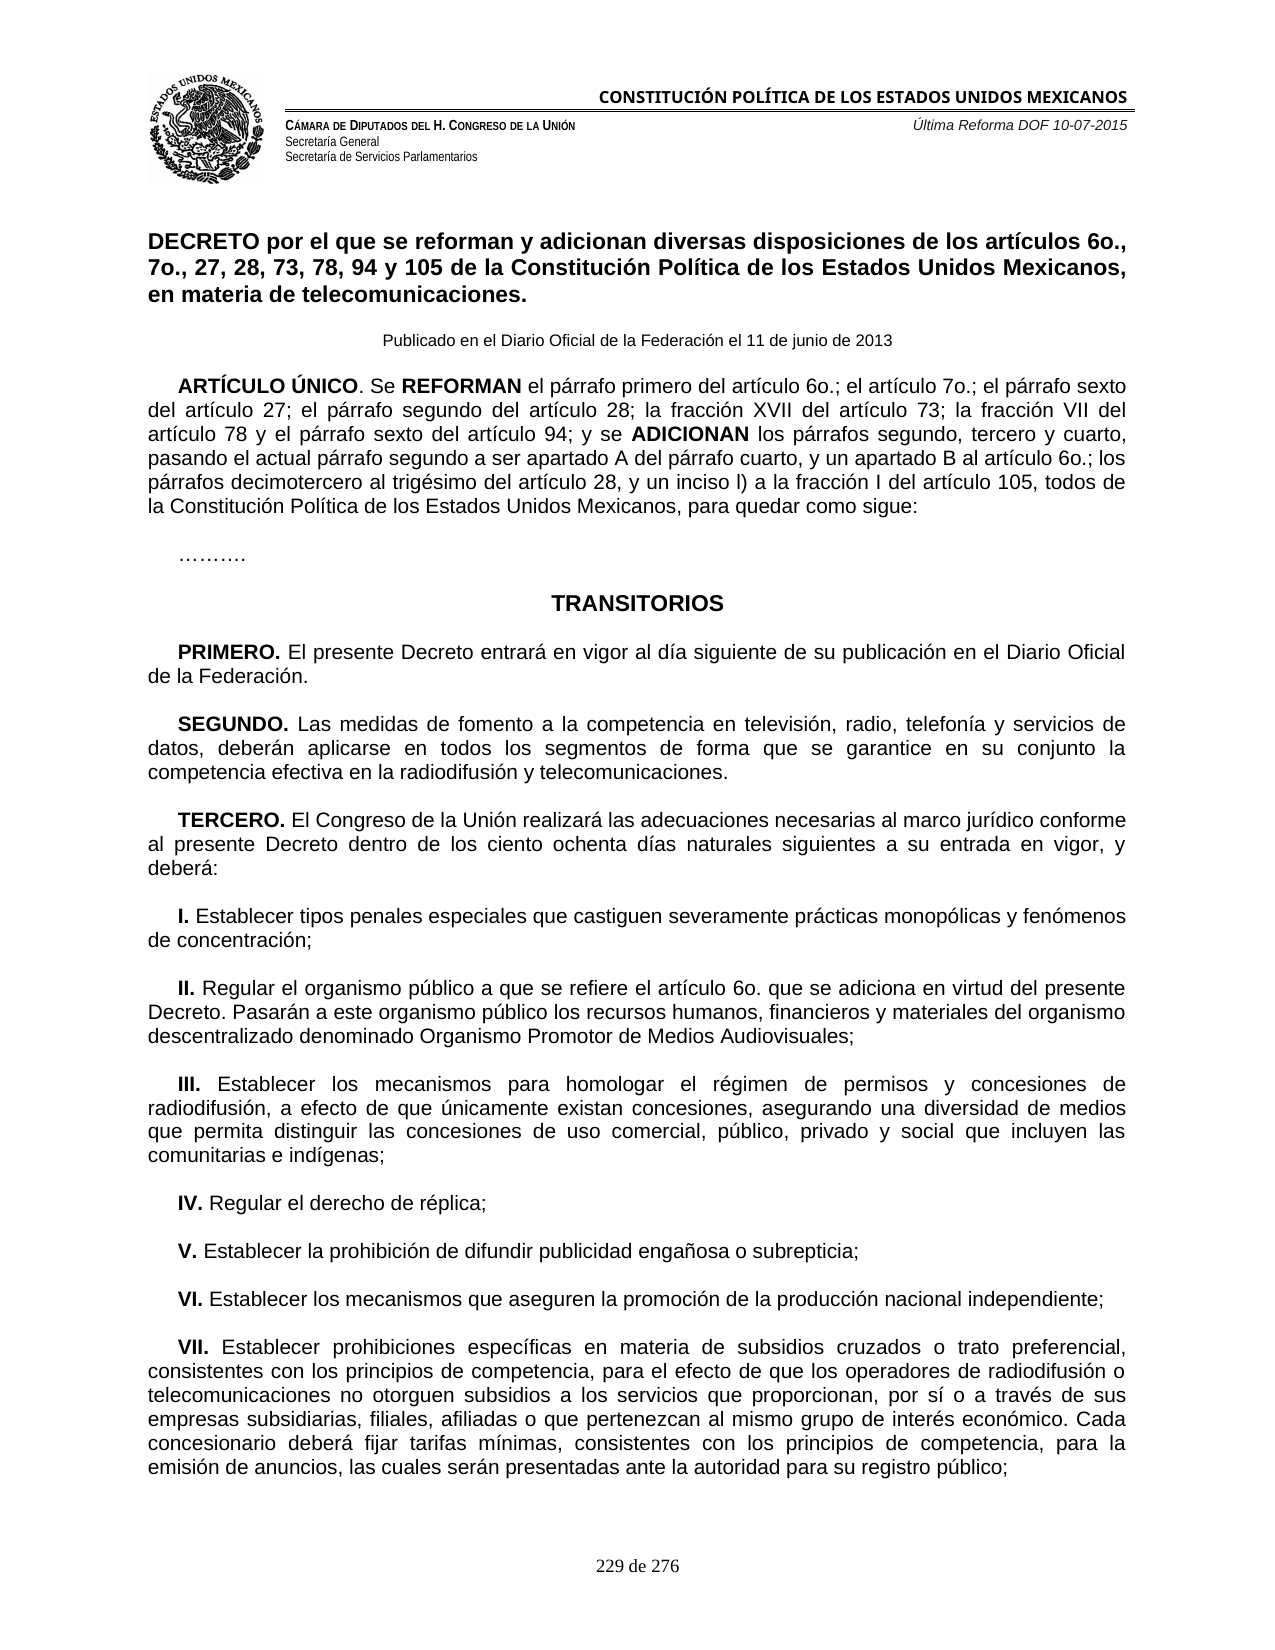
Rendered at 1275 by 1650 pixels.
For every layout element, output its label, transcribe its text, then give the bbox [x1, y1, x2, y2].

text Publicado en el Diario Oficial de la Federación el 11 de junio de 2013 [148, 331, 1127, 350]
text III. Establecer los mecanismos para homologar el régimen de permisos y concesiones de radiodifusión, a efecto de que únicamente existan concesiones, asegurando una diversidad de medios que permita distinguir las concesiones de uso comercial, público, privado y social que incluyen las comunitarias e indígenas; [148, 1071, 1127, 1167]
text I. Establecer tipos penales especiales que castiguen severamente prácticas monopólicas y fenómenos de concentración; [148, 904, 1127, 952]
text ARTÍCULO ÚNICO. Se REFORMAN el párrafo primero del artículo 6o.; el artículo 7o.; el párrafo sexto del artículo 27; el párrafo segundo del artículo 28; la fracción XVII del artículo 73; la fracción VII del artículo 78 y el párrafo sexto del artículo 94; y se ADICIONAN los párrafos segundo, tercero y cuarto, pasando el actual párrafo segundo a ser apartado A del párrafo cuarto, y un apartado B al artículo 6o.; los párrafos decimotercero al trigésimo del artículo 28, y un inciso l) a la fracción I del artículo 105, todos de la Constitución Política de los Estados Unidos Mexicanos, para quedar como sigue: [148, 374, 1127, 518]
text VII. Establecer prohibiciones específicas en materia de subsidios cruzados o trato preferencial, consistentes con los principios de competencia, para el efecto de que los operadores de radiodifusión o telecomunicaciones no otorguen subsidios a los servicios que proporcionan, por sí o a través de sus empresas subsidiarias, filiales, afiliadas o que pertenezcan al mismo grupo de interés económico. Cada concesionario deberá fijar tarifas mínimas, consistentes con los principios de competencia, para la emisión de anuncios, las cuales serán presentadas ante la autoridad para su registro público; [148, 1335, 1127, 1479]
text IV. Regular el derecho de réplica; [148, 1191, 1127, 1215]
text V. Establecer la prohibición de difundir publicidad engañosa o subrepticia; [148, 1239, 1127, 1263]
text TRANSITORIOS [148, 590, 1127, 616]
text II. Regular el organismo público a que se refiere el artículo 6o. que se adiciona en virtud del presente Decreto. Pasarán a este organismo público los recursos humanos, financieros y materiales del organismo descentralizado denominado Organismo Promotor de Medios Audiovisuales; [148, 976, 1127, 1047]
text TERCERO. El Congreso de la Unión realizará las adecuaciones necesarias al marco jurídico conforme al presente Decreto dentro de los ciento ochenta días naturales siguientes a su entrada en vigor, y deberá: [148, 808, 1127, 880]
text VI. Establecer los mecanismos que aseguren la promoción de la producción nacional independiente; [148, 1287, 1127, 1311]
text SEGUNDO. Las medidas de fomento a la competencia en televisión, radio, telefonía y servicios de datos, deberán aplicarse en todos los segmentos de forma que se garantice en su conjunto la competencia efectiva en la radiodifusión y telecomunicaciones. [148, 712, 1127, 784]
text DECRETO por el que se reforman y adicionan diversas disposiciones de los artículos 6o., 7o., 27, 28, 73, 78, 94 y 105 de la Constitución Política de los Estados Unidos Mexicanos, en materia de telecomunicaciones. [148, 228, 1127, 307]
text PRIMERO. El presente Decreto entrará en vigor al día siguiente de su publicación en el Diario Oficial de la Federación. [148, 640, 1127, 688]
text ………. [148, 542, 1127, 566]
